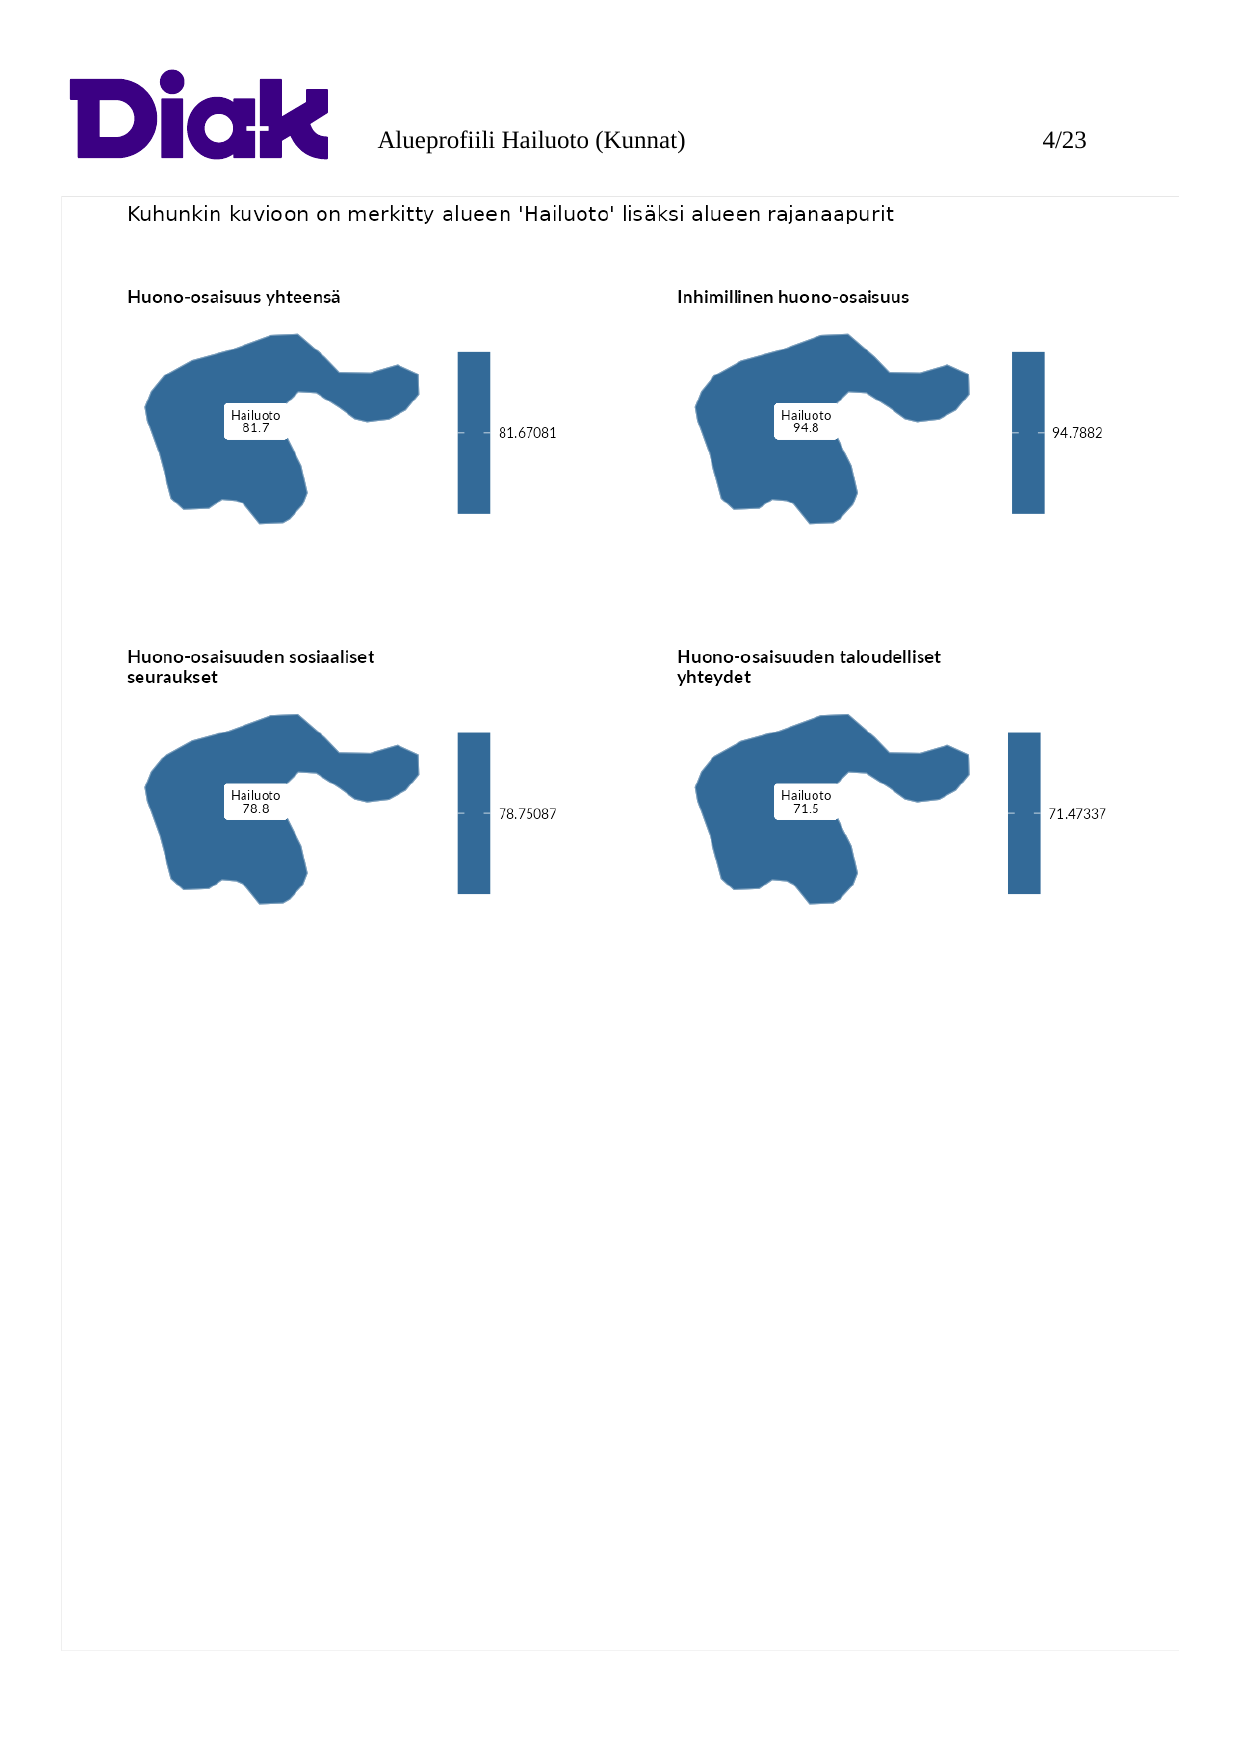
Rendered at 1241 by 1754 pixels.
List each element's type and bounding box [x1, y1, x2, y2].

picture [61, 196, 1179, 1651]
